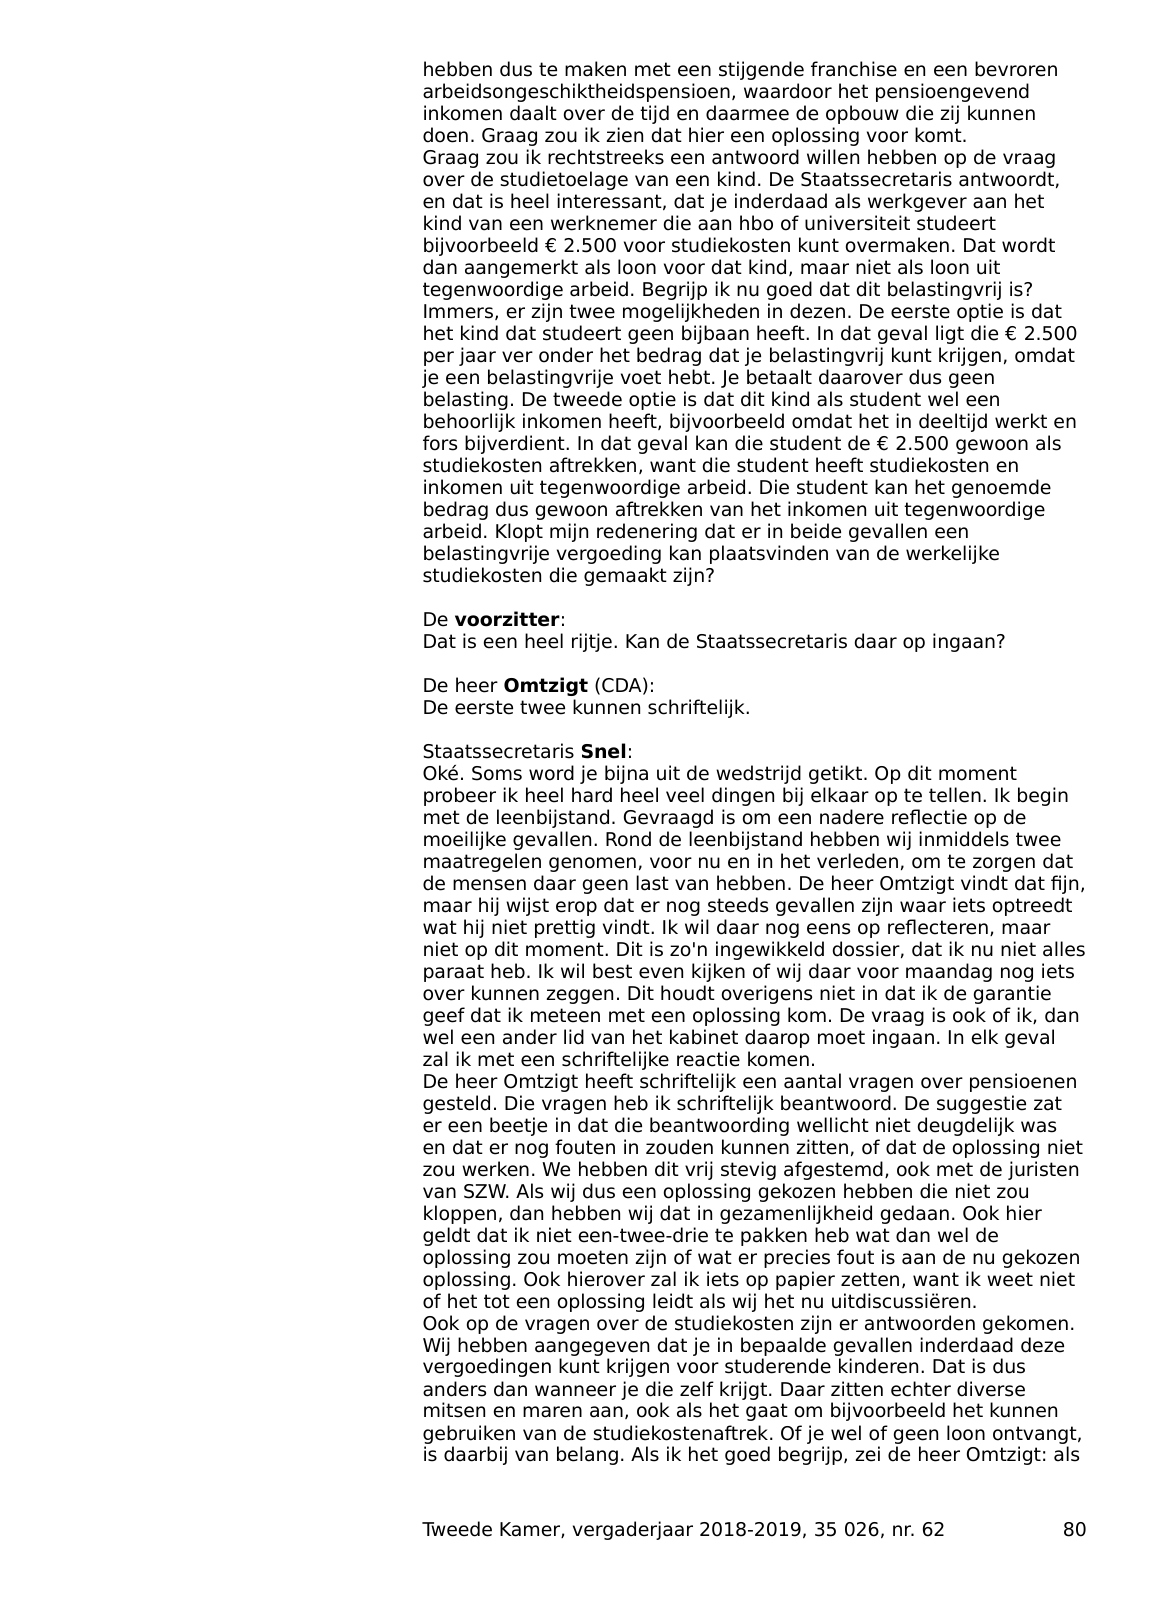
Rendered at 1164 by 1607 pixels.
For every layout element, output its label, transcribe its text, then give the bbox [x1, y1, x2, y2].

text Graag zou ik rechtstreeks een antwoord willen hebben op de vraag over de studietoelage van een kind. De Staatssecretaris antwoordt, en dat is heel interessant, dat je inderdaad als werkgever aan het kind van een werknemer die aan hbo of universiteit studeert bijvoorbeeld € 2.500 voor studiekosten kunt overmaken. Dat wordt dan aangemerkt als loon voor dat kind, maar niet als loon uit tegenwoordige arbeid. Begrijp ik nu goed dat dit belastingvrij is? Immers, er zijn twee mogelijkheden in dezen. De eerste optie is dat het kind dat studeert geen bijbaan heeft. In dat geval ligt die € 2.500 per jaar ver onder het bedrag dat je belastingvrij kunt krijgen, omdat je een belastingvrije voet hebt. Je betaalt daarover dus geen belasting. De tweede optie is dat dit kind als student wel een behoorlijk inkomen heeft, bijvoorbeeld omdat het in deeltijd werkt en fors bijverdient. In dat geval kan die student de € 2.500 gewoon als studiekosten aftrekken, want die student heeft studiekosten en inkomen uit tegenwoordige arbeid. Die student kan het genoemde bedrag dus gewoon aftrekken van het inkomen uit tegenwoordige arbeid. Klopt mijn redenering dat er in beide gevallen een belastingvrije vergoeding kan plaatsvinden van de werkelijke studiekosten die gemaakt zijn? [422, 147, 1087, 587]
text hebben dus te maken met een stijgende franchise en een bevroren arbeidsongeschiktheidspensioen, waardoor het pensioengevend inkomen daalt over de tijd en daarmee de opbouw die zij kunnen doen. Graag zou ik zien dat hier een oplossing voor komt. [422, 59, 1087, 147]
text Oké. Soms word je bijna uit de wedstrijd getikt. Op dit moment probeer ik heel hard heel veel dingen bij elkaar op te tellen. Ik begin met de leenbijstand. Gevraagd is om een nadere reflectie op de moeilijke gevallen. Rond de leenbijstand hebben wij inmiddels twee maatregelen genomen, voor nu en in het verleden, om te zorgen dat de mensen daar geen last van hebben. De heer Omtzigt vindt dat fijn, maar hij wijst erop dat er nog steeds gevallen zijn waar iets optreedt wat hij niet prettig vindt. Ik wil daar nog eens op reflecteren, maar niet op dit moment. Dit is zo'n ingewikkeld dossier, dat ik nu niet alles paraat heb. Ik wil best even kijken of wij daar voor maandag nog iets over kunnen zeggen. Dit houdt overigens niet in dat ik de garantie geef dat ik meteen met een oplossing kom. De vraag is ook of ik, dan wel een ander lid van het kabinet daarop moet ingaan. In elk geval zal ik met een schriftelijke reactie komen. [422, 763, 1087, 1071]
text De voorzitter: [422, 609, 1087, 631]
text Ook op de vragen over de studiekosten zijn er antwoorden gekomen. Wij hebben aangegeven dat je in bepaalde gevallen inderdaad deze vergoedingen kunt krijgen voor studerende kinderen. Dat is dus anders dan wanneer je die zelf krijgt. Daar zitten echter diverse mitsen en maren aan, ook als het gaat om bijvoorbeeld het kunnen gebruiken van de studiekostenaftrek. Of je wel of geen loon ontvangt, is daarbij van belang. Als ik het goed begrijp, zei de heer Omtzigt: als [422, 1312, 1087, 1466]
text Staatssecretaris Snel: [422, 741, 1087, 763]
text De eerste twee kunnen schriftelijk. [422, 697, 1087, 719]
text De heer Omtzigt (CDA): [422, 675, 1087, 697]
text De heer Omtzigt heeft schriftelijk een aantal vragen over pensioenen gesteld. Die vragen heb ik schriftelijk beantwoord. De suggestie zat er een beetje in dat die beantwoording wellicht niet deugdelijk was en dat er nog fouten in zouden kunnen zitten, of dat de oplossing niet zou werken. We hebben dit vrij stevig afgestemd, ook met de juristen van SZW. Als wij dus een oplossing gekozen hebben die niet zou kloppen, dan hebben wij dat in gezamenlijkheid gedaan. Ook hier geldt dat ik niet een-twee-drie te pakken heb wat dan wel de oplossing zou moeten zijn of wat er precies fout is aan de nu gekozen oplossing. Ook hierover zal ik iets op papier zetten, want ik weet niet of het tot een oplossing leidt als wij het nu uitdiscussiëren. [422, 1071, 1087, 1312]
text Dat is een heel rijtje. Kan de Staatssecretaris daar op ingaan? [422, 631, 1087, 653]
